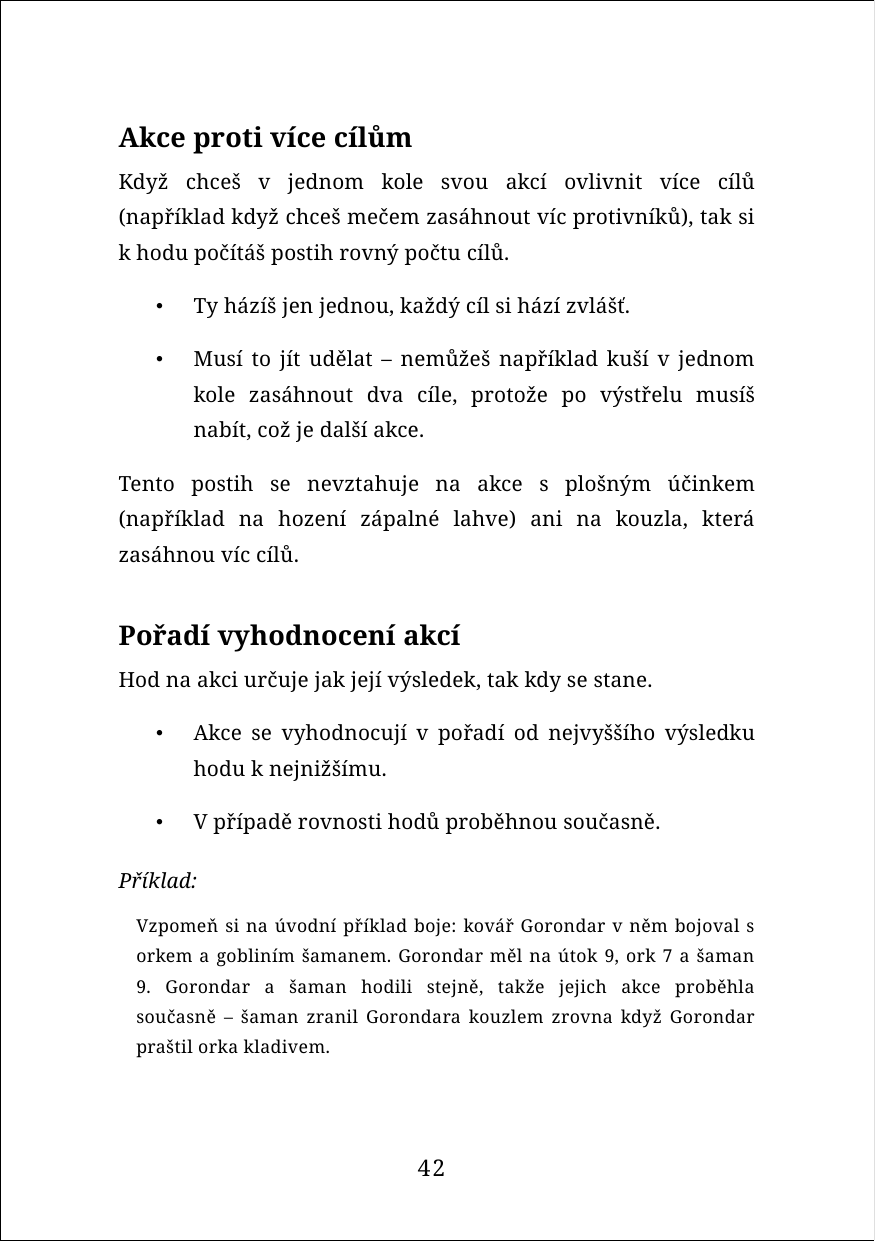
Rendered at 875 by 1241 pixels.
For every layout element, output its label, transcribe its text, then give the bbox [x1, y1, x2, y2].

subtitle Akce proti více cílům [118, 118, 756, 155]
text Hod na akci určuje jak její výsledek, tak kdy se stane. [118, 665, 756, 694]
text Příklad: [118, 866, 756, 895]
list Musí to jít udělat – nemůžeš například kuší v jednom kole zasáhnout dva cíle, protože po výstřelu musíš nabít, což je další akce. [156, 344, 756, 444]
list V případě rovnosti hodů proběhnou současně. [156, 807, 756, 836]
subtitle Pořadí vyhodnocení akcí [118, 617, 756, 653]
list Ty házíš jen jednou, každý cíl si hází zvlášť. [156, 291, 756, 319]
text Vzpomeň si na úvodní příklad boje: kovář Gorondar v něm bojoval s orkem a gobliním šamanem. Gorondar měl na útok 9, ork 7 a šaman 9. Gorondar a šaman hodili stejně, takže jejich akce proběhla současně – šaman zranil Gorondara kouzlem zrovna když Gorondar praštil orka kladivem. [136, 914, 756, 1059]
text Když chceš v jednom kole svou akcí ovlivnit více cílů (například když chceš mečem zasáhnout víc protivníků), tak si k hodu počítáš postih rovný počtu cílů. [118, 167, 756, 266]
text Tento postih se nevztahuje na akce s plošným účinkem (například na hození zápalné lahve) ani na kouzla, která zasáhnou víc cílů. [118, 469, 756, 568]
list Akce se vyhodnocují v pořadí od nejvyššího výsledku hodu k nejnižšímu. [156, 718, 756, 782]
